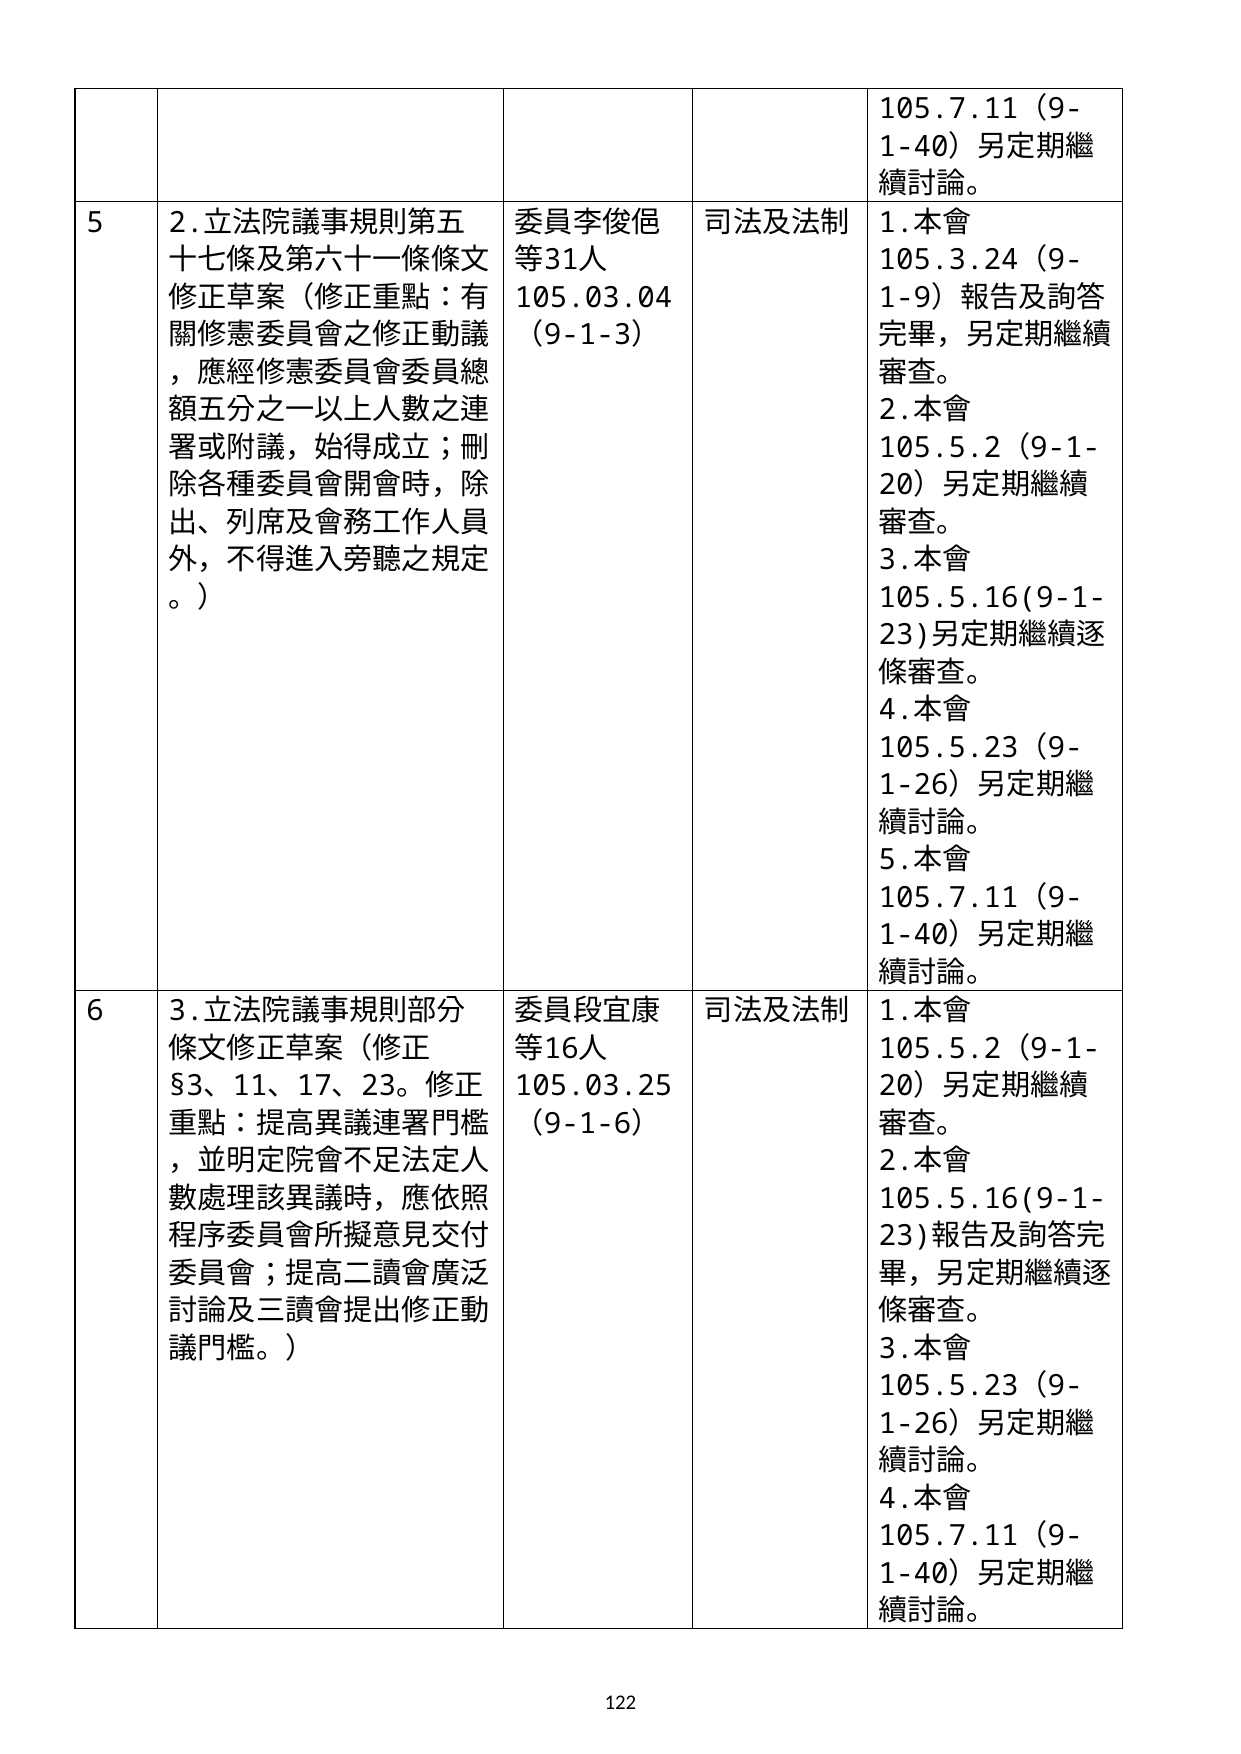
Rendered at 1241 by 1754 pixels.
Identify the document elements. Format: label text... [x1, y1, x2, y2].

table_cell 1.本會105.3.24（9-1-9）報告及詢答完畢，另定期繼續審查。 2.本會105.5.2（9-1-20）另定期繼續審查。 3.本會105.5.16(9-1-23)另定期繼續逐條審查。 4.本會105.5.23（9-1-26）另定期繼續討論。 5.本會105.7.11（9-1-40）另定期繼續討論。 [868, 202, 1122, 990]
table_cell 3.立法院議事規則部分條文修正草案（修正§3、11、17、23。修正重點：提高異議連署門檻，並明定院會不足法定人數處理該異議時，應依照程序委員會所擬意見交付委員會；提高二讀會廣泛討論及三讀會提出修正動議門檻。） [158, 991, 503, 1628]
table_cell 司法及法制 [693, 202, 867, 990]
table_cell 司法及法制 [693, 991, 867, 1628]
table_cell 2.立法院議事規則第五十七條及第六十一條條文修正草案（修正重點：有關修憲委員會之修正動議，應經修憲委員會委員總額五分之一以上人數之連署或附議，始得成立；刪除各種委員會開會時，除出、列席及會務工作人員外，不得進入旁聽之規定。） [158, 202, 503, 990]
table_cell 6 [76, 991, 157, 1628]
table_cell [693, 89, 867, 201]
table_cell [76, 89, 157, 201]
table_cell 委員段宜康等16人 105.03.25 （9-1-6） [504, 991, 692, 1628]
table_cell 5 [76, 202, 157, 990]
table_cell [158, 89, 503, 201]
table_cell 委員李俊俋等31人 105.03.04 （9-1-3） [504, 202, 692, 990]
table_cell [504, 89, 692, 201]
table_cell 1.本會105.5.2（9-1-20）另定期繼續審查。 2.本會105.5.16(9-1-23)報告及詢答完畢，另定期繼續逐條審查。 3.本會105.5.23（9-1-26）另定期繼續討論。 4.本會105.7.11（9-1-40）另定期繼續討論。 [868, 991, 1122, 1628]
table_cell 105.7.11（9-1-40）另定期繼續討論。 [868, 89, 1122, 201]
